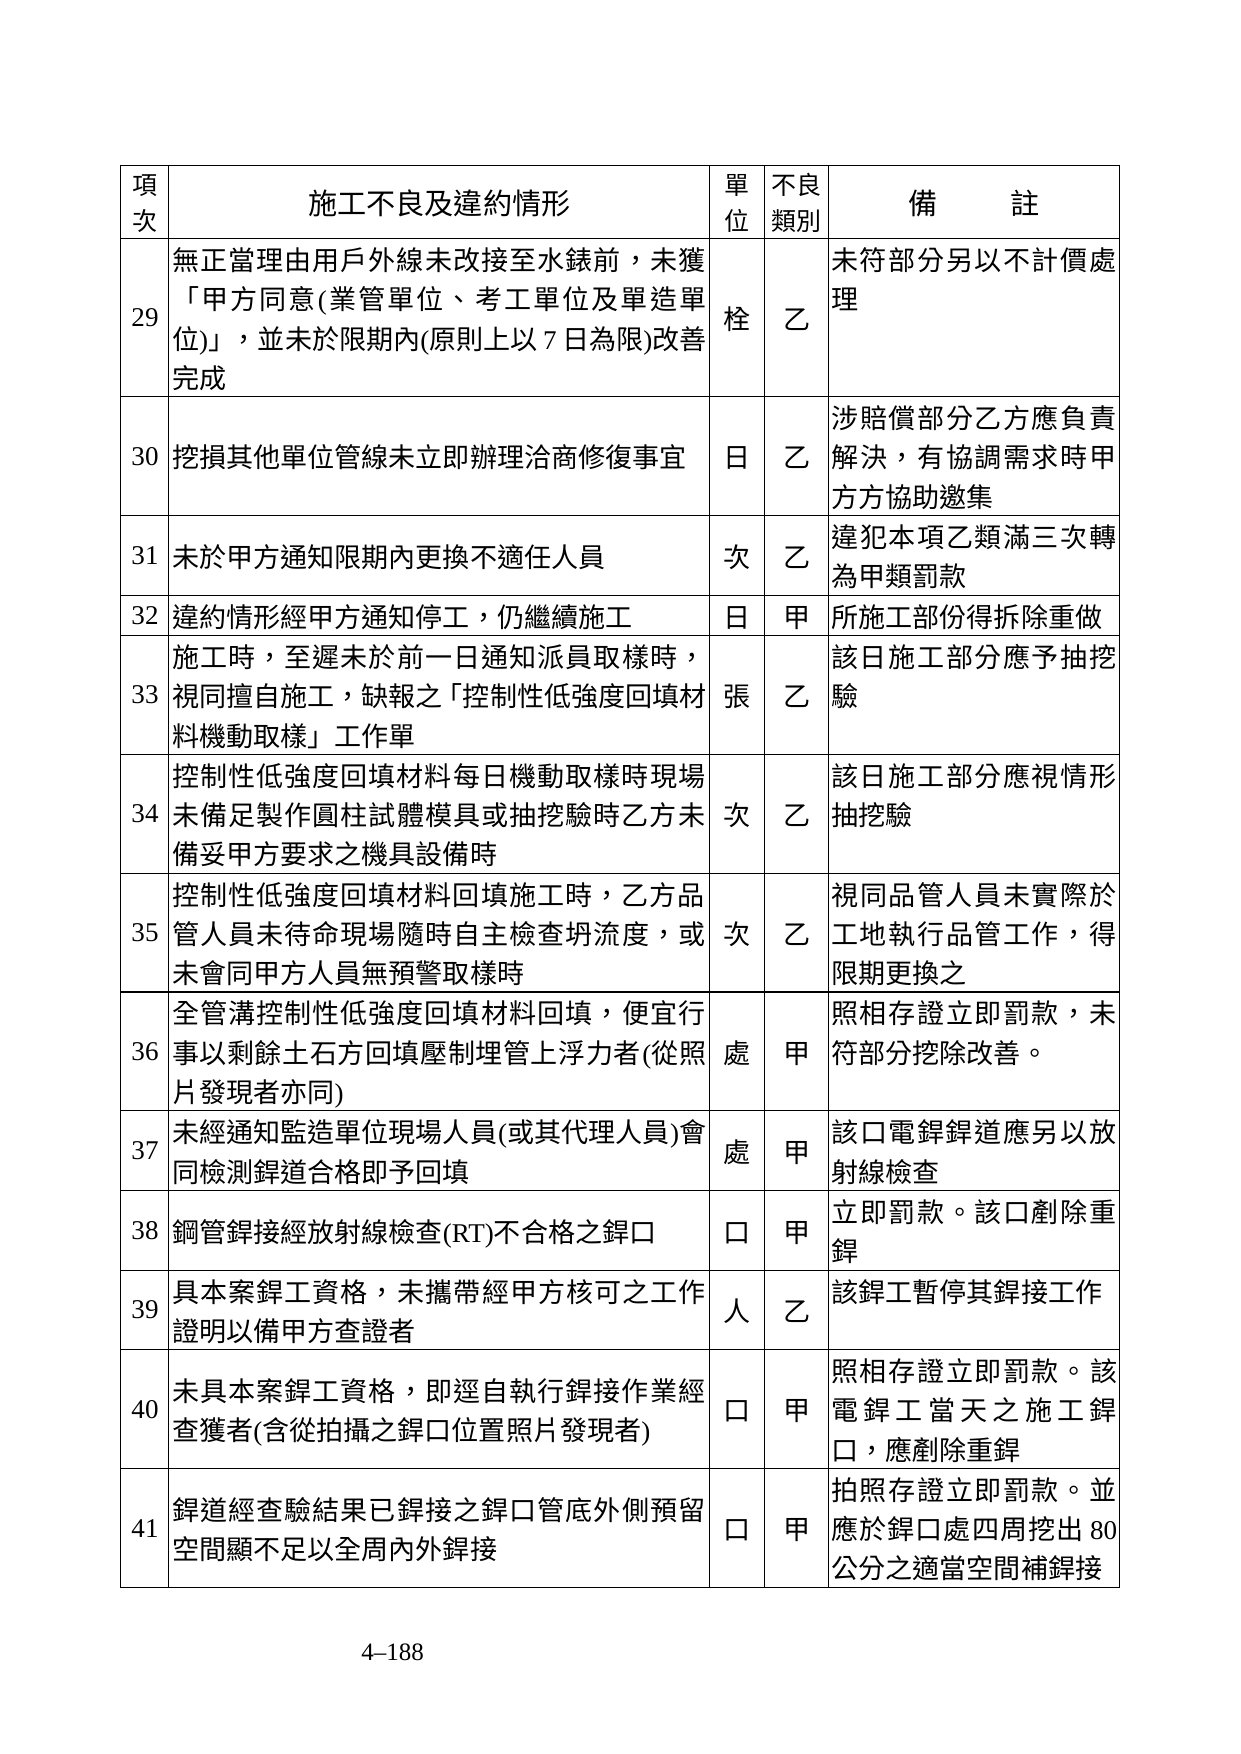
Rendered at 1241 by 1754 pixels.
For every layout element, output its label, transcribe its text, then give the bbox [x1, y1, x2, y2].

table_cell 乙 [765, 1271, 828, 1349]
table_cell 口 [710, 1350, 764, 1468]
table_cell 30 [121, 397, 168, 515]
table_cell 處 [710, 993, 764, 1110]
table_cell 照相存證立即罰款。該電銲工當天之施工銲口，應剷除重銲 [829, 1350, 1119, 1468]
table_cell 栓 [710, 239, 764, 396]
table_cell 乙 [765, 516, 828, 594]
table_cell 照相存證立即罰款，未符部分挖除改善。 [829, 993, 1119, 1110]
table_cell 次 [710, 755, 764, 873]
table_header 施工不良及違約情形 [169, 166, 709, 238]
table_cell 甲 [765, 1191, 828, 1269]
table_cell 全管溝控制性低強度回填材料回填，便宜行事以剩餘土石方回填壓制埋管上浮力者(從照片發現者亦同) [169, 993, 709, 1110]
table_cell 日 [710, 397, 764, 515]
table_cell 人 [710, 1271, 764, 1349]
table_cell 乙 [765, 636, 828, 754]
table_cell 甲 [765, 1350, 828, 1468]
table_cell 41 [121, 1469, 168, 1587]
table_cell 次 [710, 516, 764, 594]
table_cell 34 [121, 755, 168, 873]
table_header 不良類別 [765, 166, 828, 238]
table_cell 所施工部份得拆除重做 [829, 596, 1119, 635]
table_cell 控制性低強度回填材料回填施工時，乙方品管人員未待命現場隨時自主檢查坍流度，或未會同甲方人員無預警取樣時 [169, 874, 709, 991]
table_cell 甲 [765, 993, 828, 1110]
table_cell 涉賠償部分乙方應負責解決，有協調需求時甲方方協助邀集 [829, 397, 1119, 515]
table_cell 該日施工部分應予抽挖驗 [829, 636, 1119, 754]
table_cell 該日施工部分應視情形抽挖驗 [829, 755, 1119, 873]
table_cell 40 [121, 1350, 168, 1468]
table_cell 控制性低強度回填材料每日機動取樣時現場未備足製作圓柱試體模具或抽挖驗時乙方未備妥甲方要求之機具設備時 [169, 755, 709, 873]
table_cell 未具本案銲工資格，即逕自執行銲接作業經查獲者(含從拍攝之銲口位置照片發現者) [169, 1350, 709, 1468]
table_cell 29 [121, 239, 168, 396]
table_cell 無正當理由用戶外線未改接至水錶前，未獲「甲方同意(業管單位、考工單位及單造單位)」，並未於限期內(原則上以7日為限)改善完成 [169, 239, 709, 396]
table_cell 33 [121, 636, 168, 754]
table_cell 未於甲方通知限期內更換不適任人員 [169, 516, 709, 594]
table_cell 挖損其他單位管線未立即辦理洽商修復事宜 [169, 397, 709, 515]
table_cell 39 [121, 1271, 168, 1349]
table_cell 乙 [765, 397, 828, 515]
table_cell 鋼管銲接經放射線檢查(RT)不合格之銲口 [169, 1191, 709, 1269]
table_cell 拍照存證立即罰款。並應於銲口處四周挖出80公分之適當空間補銲接 [829, 1469, 1119, 1587]
table_cell 乙 [765, 239, 828, 396]
table_cell 未符部分另以不計價處理 [829, 239, 1119, 396]
table_cell 甲 [765, 1111, 828, 1190]
table_cell 立即罰款。該口剷除重銲 [829, 1191, 1119, 1269]
table_cell 日 [710, 596, 764, 635]
table_cell 具本案銲工資格，未攜帶經甲方核可之工作證明以備甲方查證者 [169, 1271, 709, 1349]
table_header 備 註 [829, 166, 1119, 238]
table_cell 35 [121, 874, 168, 991]
table_cell 32 [121, 596, 168, 635]
table_cell 違犯本項乙類滿三次轉為甲類罰款 [829, 516, 1119, 594]
table_cell 31 [121, 516, 168, 594]
table_cell 口 [710, 1469, 764, 1587]
table_cell 次 [710, 874, 764, 991]
table_cell 張 [710, 636, 764, 754]
table_cell 甲 [765, 1469, 828, 1587]
table_cell 該口電銲銲道應另以放射線檢查 [829, 1111, 1119, 1190]
table_cell 甲 [765, 596, 828, 635]
table_cell 處 [710, 1111, 764, 1190]
table_cell 銲道經查驗結果已銲接之銲口管底外側預留空間顯不足以全周內外銲接 [169, 1469, 709, 1587]
table_cell 施工時，至遲未於前一日通知派員取樣時，視同擅自施工，缺報之「控制性低強度回填材料機動取樣」工作單 [169, 636, 709, 754]
table_cell 該銲工暫停其銲接工作 [829, 1271, 1119, 1349]
table_cell 違約情形經甲方通知停工，仍繼續施工 [169, 596, 709, 635]
table_cell 未經通知監造單位現場人員(或其代理人員)會同檢測銲道合格即予回填 [169, 1111, 709, 1190]
table_header 單位 [710, 166, 764, 238]
table_cell 36 [121, 993, 168, 1110]
table_cell 視同品管人員未實際於工地執行品管工作，得限期更換之 [829, 874, 1119, 991]
table_cell 乙 [765, 874, 828, 991]
table_cell 37 [121, 1111, 168, 1190]
table_cell 38 [121, 1191, 168, 1269]
table_header 項 次 [121, 166, 168, 238]
table_cell 乙 [765, 755, 828, 873]
table_cell 口 [710, 1191, 764, 1269]
